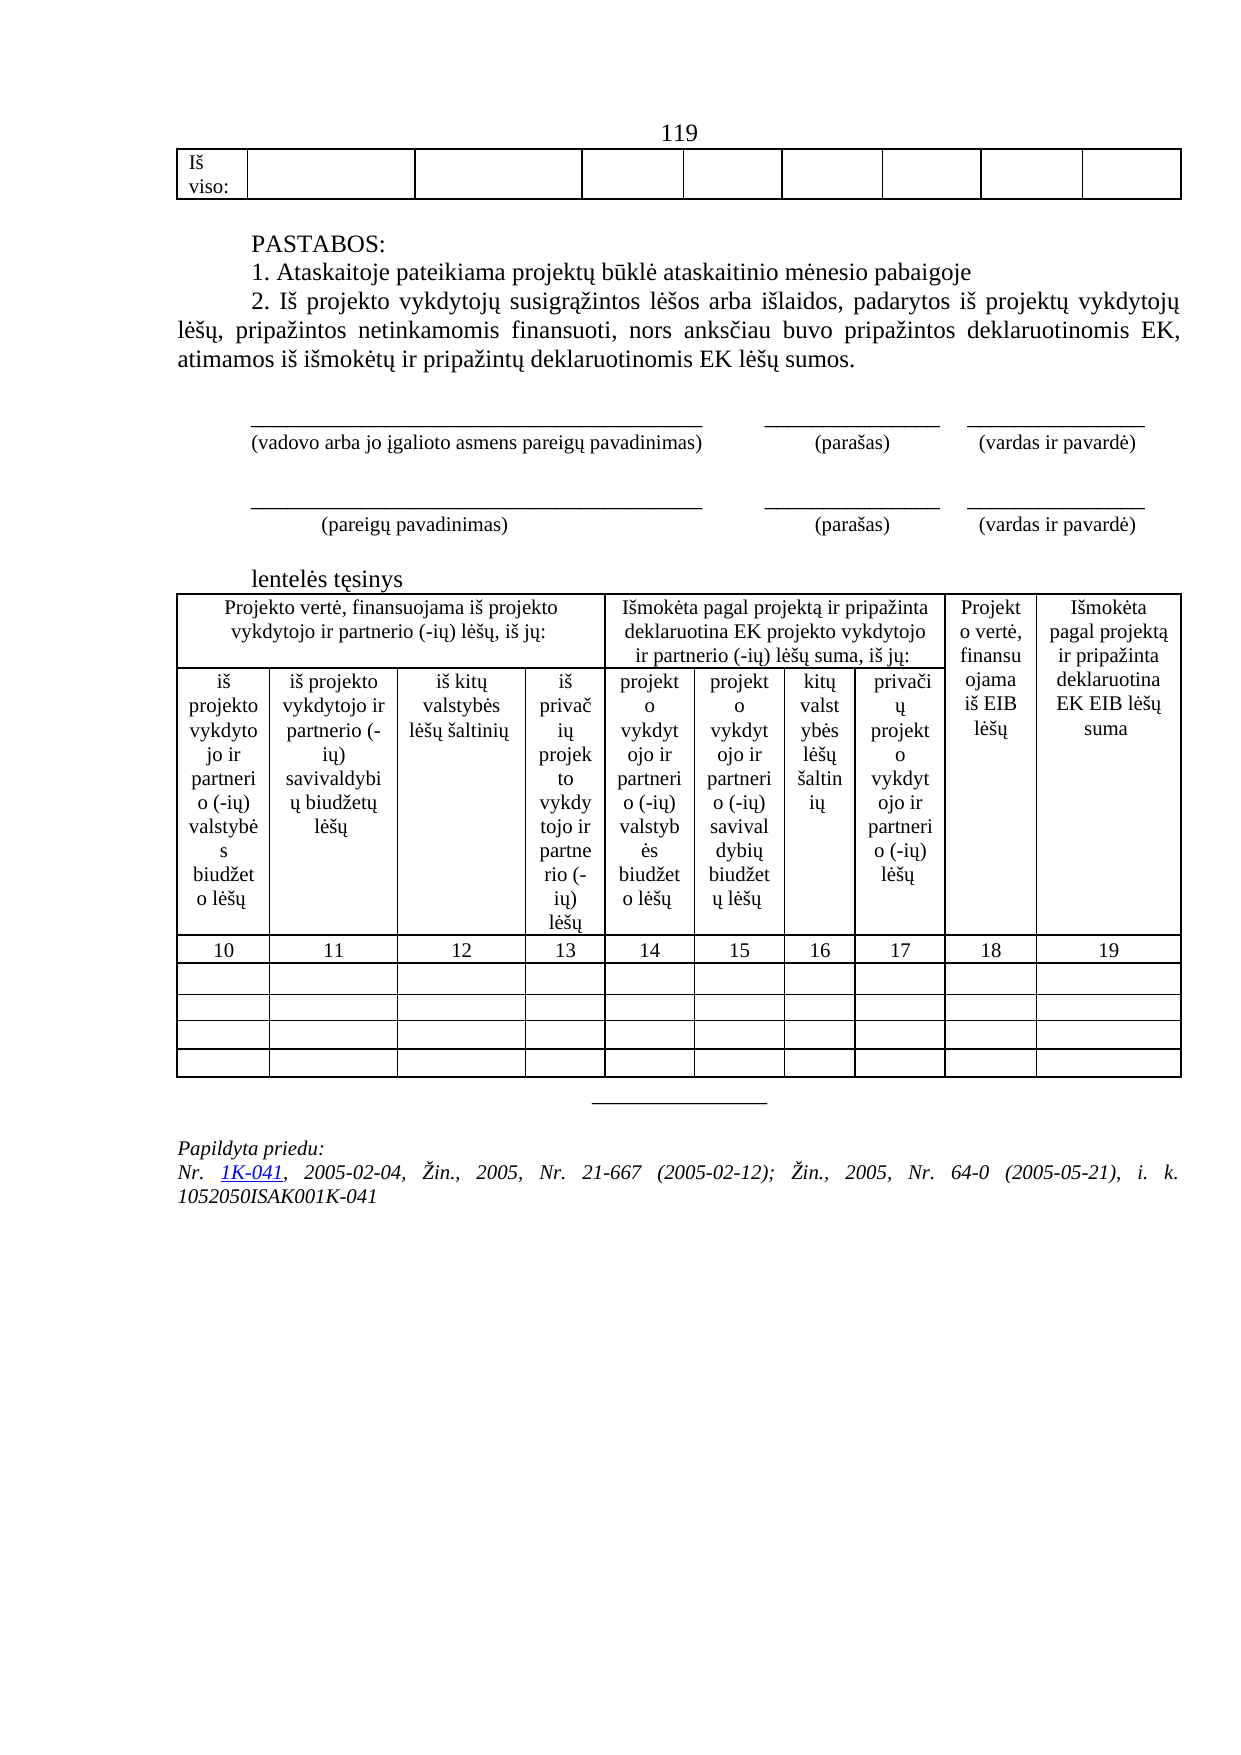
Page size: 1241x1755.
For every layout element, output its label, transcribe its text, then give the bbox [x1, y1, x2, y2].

table_cell [606, 1021, 694, 1048]
table_cell [856, 1050, 944, 1076]
table_cell [785, 995, 854, 1020]
table_cell [695, 1050, 784, 1076]
table_cell [270, 1021, 397, 1048]
table_cell projekto vykdytojo ir partnerio (-ių) savivaldybių biudžetų lėšų [695, 669, 784, 934]
table_cell [606, 964, 694, 993]
table_cell [398, 995, 525, 1020]
table_cell 18 [946, 936, 1036, 962]
table_cell [856, 995, 944, 1020]
table_cell iš projekto vykdytojo ir partnerio (-ių) valstybės biudžeto lėšų [178, 669, 269, 934]
table_cell 14 [606, 936, 694, 962]
table_cell [856, 964, 944, 993]
text (pareigų pavadinimas) (parašas) (vardas ir pavardė) [177, 511, 1181, 536]
table_cell iš kitų valstybės lėšų šaltinių [398, 669, 525, 934]
table_cell [946, 1050, 1036, 1076]
table_cell [248, 150, 414, 198]
table_cell 16 [785, 936, 854, 962]
table_cell [398, 1021, 525, 1048]
text Nr. 1K-041, 2005-02-04, Žin., 2005, Nr. 21-667 (2005-02-12); Žin., 2005, Nr. 64-0 (2005-05-21), i. k. 1052050ISAK001K-041 [177, 1160, 1181, 1208]
table_cell [270, 995, 397, 1020]
table_cell [785, 1021, 854, 1048]
table_cell 10 [178, 936, 269, 962]
table_cell [398, 1050, 525, 1076]
table_cell [606, 1050, 694, 1076]
table_cell [695, 964, 784, 993]
table_cell [526, 1050, 604, 1076]
table_cell [1083, 150, 1180, 198]
table_cell kitų valstybės lėšų šaltinių [785, 669, 854, 934]
table_header Projekto vertė, finansuojama iš projekto vykdytojo ir partnerio (-ių) lėšų, iš jų: [178, 595, 604, 667]
text Papildyta priedu: [177, 1136, 1181, 1160]
table_cell [695, 1021, 784, 1048]
table_cell [785, 964, 854, 993]
table_cell [526, 1021, 604, 1048]
table_cell [856, 1021, 944, 1048]
table_cell 19 [1037, 936, 1180, 962]
table_header Išmokėta pagal projektą ir pripažinta deklaruotina EK EIB lėšų suma [1037, 595, 1180, 934]
table_cell [783, 150, 882, 198]
table_cell [946, 995, 1036, 1020]
table_cell [416, 150, 581, 198]
table_cell [1037, 964, 1180, 993]
table_cell [946, 964, 1036, 993]
text lentelės tęsinys [177, 564, 1181, 593]
table_cell [946, 1021, 1036, 1048]
text PASTABOS: [177, 229, 1181, 257]
table_cell [1037, 995, 1180, 1020]
table_cell projekto vykdytojo ir partnerio (-ių) valstybės biudžeto lėšų [606, 669, 694, 934]
table_cell 17 [856, 936, 944, 962]
text (vadovo arba jo įgalioto asmens pareigų pavadinimas) (parašas) (vardas ir pavardė) [177, 430, 1181, 454]
table_cell [695, 995, 784, 1020]
table_cell 15 [695, 936, 784, 962]
table_cell iš privačių projekto vykdytojo ir partnerio (-ių) lėšų [526, 669, 604, 934]
table_header Projekto vertė, finansuojama iš EIB lėšų [946, 595, 1036, 934]
table_cell [684, 150, 781, 198]
table_cell [785, 1050, 854, 1076]
table_cell [526, 964, 604, 993]
table_cell 11 [270, 936, 397, 962]
table_cell iš projekto vykdytojo ir partnerio (-ių) savivaldybių biudžetų lėšų [270, 669, 397, 934]
table_cell [883, 150, 980, 198]
text 1. Ataskaitoje pateikiama projektų būklė ataskaitinio mėnesio pabaigoje [177, 257, 1181, 286]
table_cell [1037, 1050, 1180, 1076]
table_cell [398, 964, 525, 993]
table_cell Iš viso: [178, 150, 247, 198]
table_header Išmokėta pagal projektą ir pripažinta deklaruotina EK projekto vykdytojo ir partnerio (-ių) lėšų suma, iš jų: [606, 595, 944, 667]
table_cell [178, 964, 269, 993]
table_cell [178, 1021, 269, 1048]
table_cell [178, 995, 269, 1020]
table_cell [606, 995, 694, 1020]
table_cell privačių projekto vykdytojo ir partnerio (-ių) lėšų [856, 669, 944, 934]
text ______________ [177, 1078, 1181, 1107]
table_cell [1037, 1021, 1180, 1048]
table_cell 12 [398, 936, 525, 962]
table_cell [526, 995, 604, 1020]
table_cell [178, 1050, 269, 1076]
table_cell [270, 1050, 397, 1076]
table_cell 13 [526, 936, 604, 962]
table_cell [982, 150, 1082, 198]
table_cell [270, 964, 397, 993]
text 2. Iš projekto vykdytojų susigrąžintos lėšos arba išlaidos, padarytos iš projektų vykdytojų lėšų, pripažintos netinkamomis finansuoti, nors anksčiau buvo pripažintos deklaruotinomis EK, atimamos iš išmokėtų ir pripažintų deklaruotinomis EK lėšų sumos. [177, 286, 1181, 372]
table_cell [583, 150, 683, 198]
